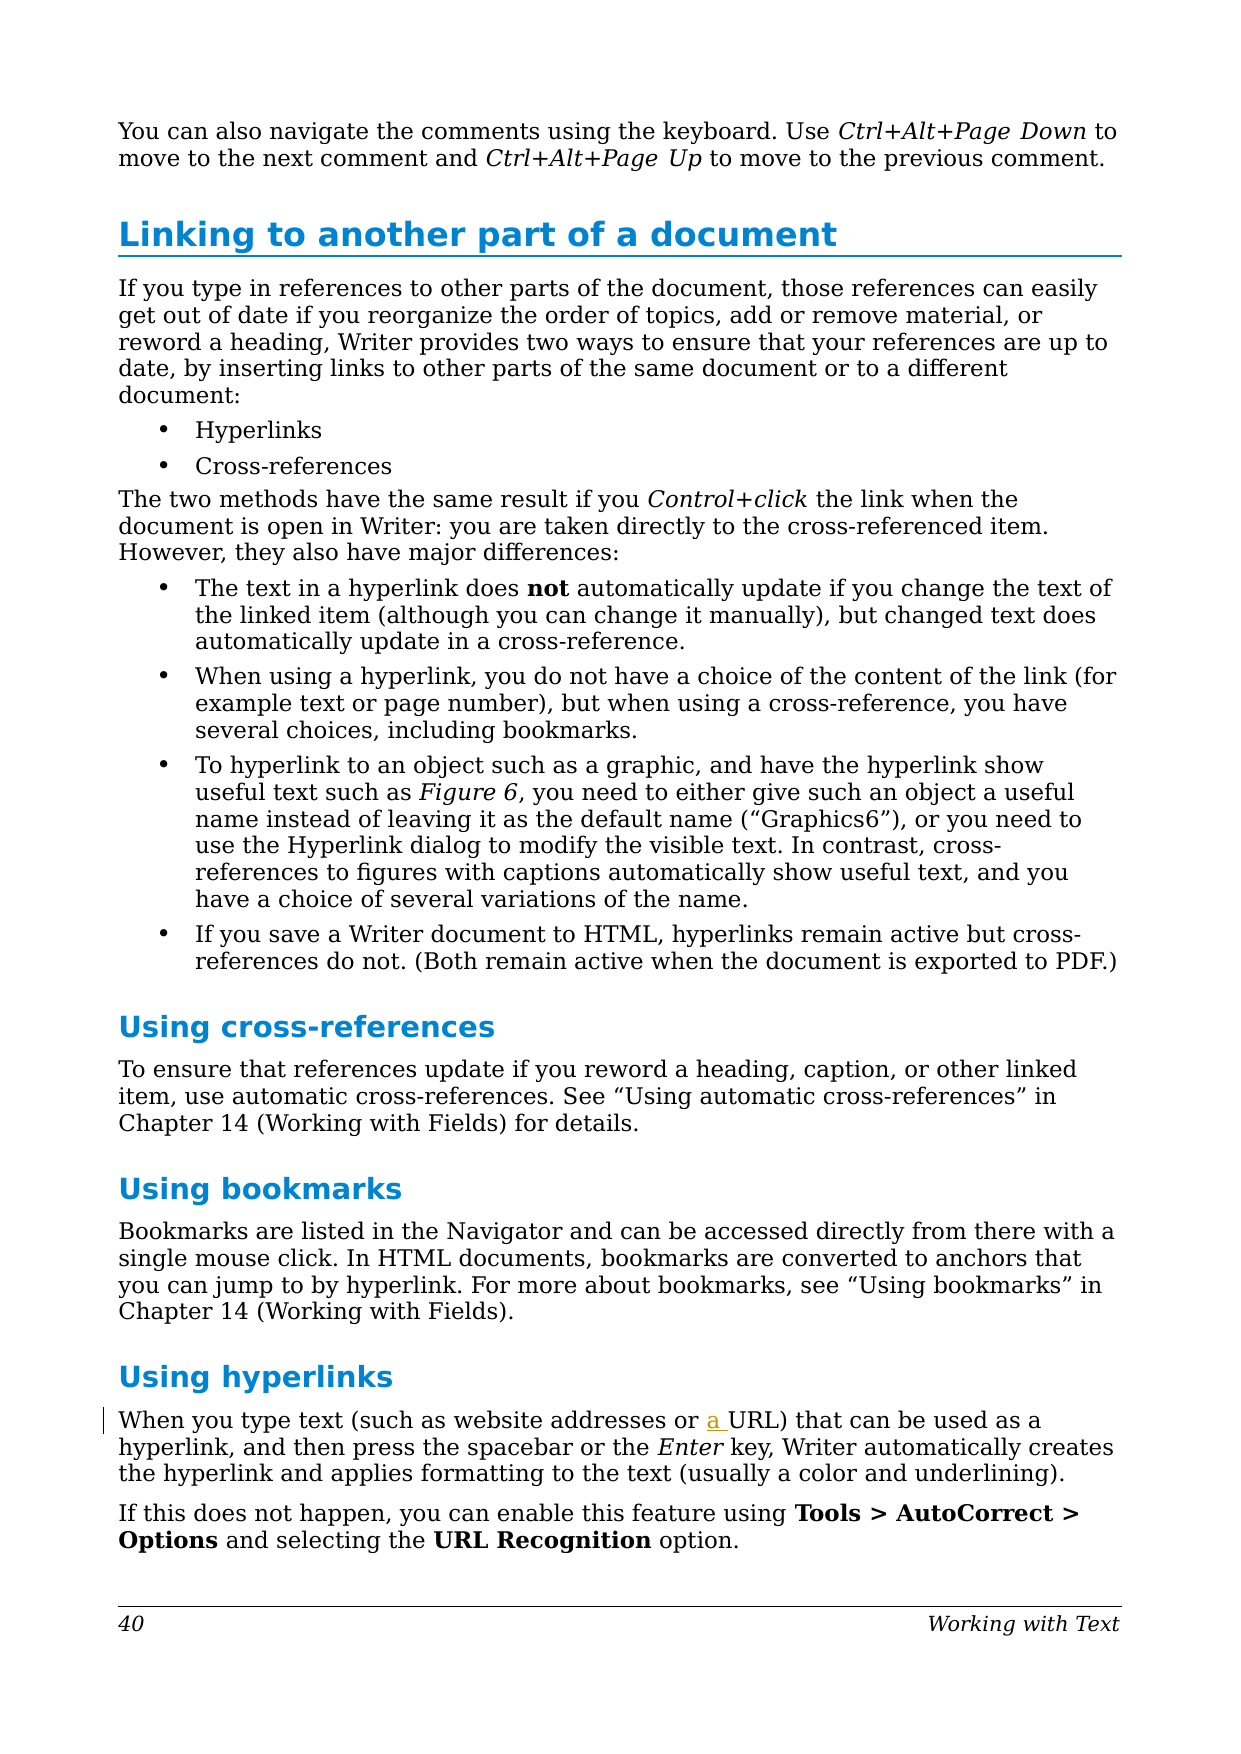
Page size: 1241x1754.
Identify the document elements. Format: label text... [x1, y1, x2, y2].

text If this does not happen, you can enable this feature using Tools > AutoCorrect > Options and selecting the URL Recognition option. [118, 1499, 1122, 1553]
text When you type text (such as website addresses or a URL) that can be used as a hyperlink, and then press the spacebar or the Enter key, Writer automatically creates the hyperlink and applies formatting to the text (usually a color and underlining). [118, 1407, 1122, 1487]
text You can also navigate the comments using the keyboard. Use Ctrl+Alt+Page Down to move to the next comment and Ctrl+Alt+Page Up to move to the previous comment. [118, 118, 1122, 171]
list Hyperlinks [156, 415, 1122, 444]
subtitle Using bookmarks [118, 1172, 1122, 1206]
subtitle Using cross-references [118, 1010, 1122, 1044]
list To hyperlink to an object such as a graphic, and have the hyperlink show useful text such as Figure 6, you need to either give such an object a useful name instead of leaving it as the default name (“Graphics6”), or you need to use the Hyperlink dialog to modify the visible text. In contrast, cross-references to figures with captions automatically show useful text, and you have a choice of several variations of the name. [156, 750, 1122, 913]
list If you type in references to other parts of the document, those references can easily get out of date if you reorganize the order of topics, add or remove material, or reword a heading, Writer provides two ways to ensure that your references are up to date, by inserting links to other parts of the same document or to a different document: [118, 276, 1122, 409]
subtitle Linking to another part of a document [118, 216, 1122, 255]
text To ensure that references update if you reword a heading, caption, or other linked item, use automatic cross-references. See “Using automatic cross-references” in Chapter 14 (Working with Fields) for details. [118, 1057, 1122, 1137]
list Cross-references [156, 451, 1122, 480]
subtitle Using hyperlinks [118, 1361, 1122, 1394]
list The text in a hyperlink does not automatically update if you change the text of the linked item (although you can change it manually), but changed text does automatically update in a cross-reference. [156, 573, 1122, 655]
list When using a hyperlink, you do not have a choice of the content of the link (for example text or page number), but when using a cross-reference, you have several choices, including bookmarks. [156, 661, 1122, 744]
list If you save a Writer document to HTML, hyperlinks remain active but cross-references do not. (Both remain active when the document is exported to PDF.) [156, 919, 1122, 975]
list The two methods have the same result if you Control+click the link when the document is open in Writer: you are taken directly to the cross-referenced item. However, they also have major differences: [118, 486, 1122, 566]
text Bookmarks are listed in the Navigator and can be accessed directly from there with a single mouse click. In HTML documents, bookmarks are converted to anchors that you can jump to by hyperlink. For more about bookmarks, see “Using bookmarks” in Chapter 14 (Working with Fields). [118, 1218, 1122, 1325]
